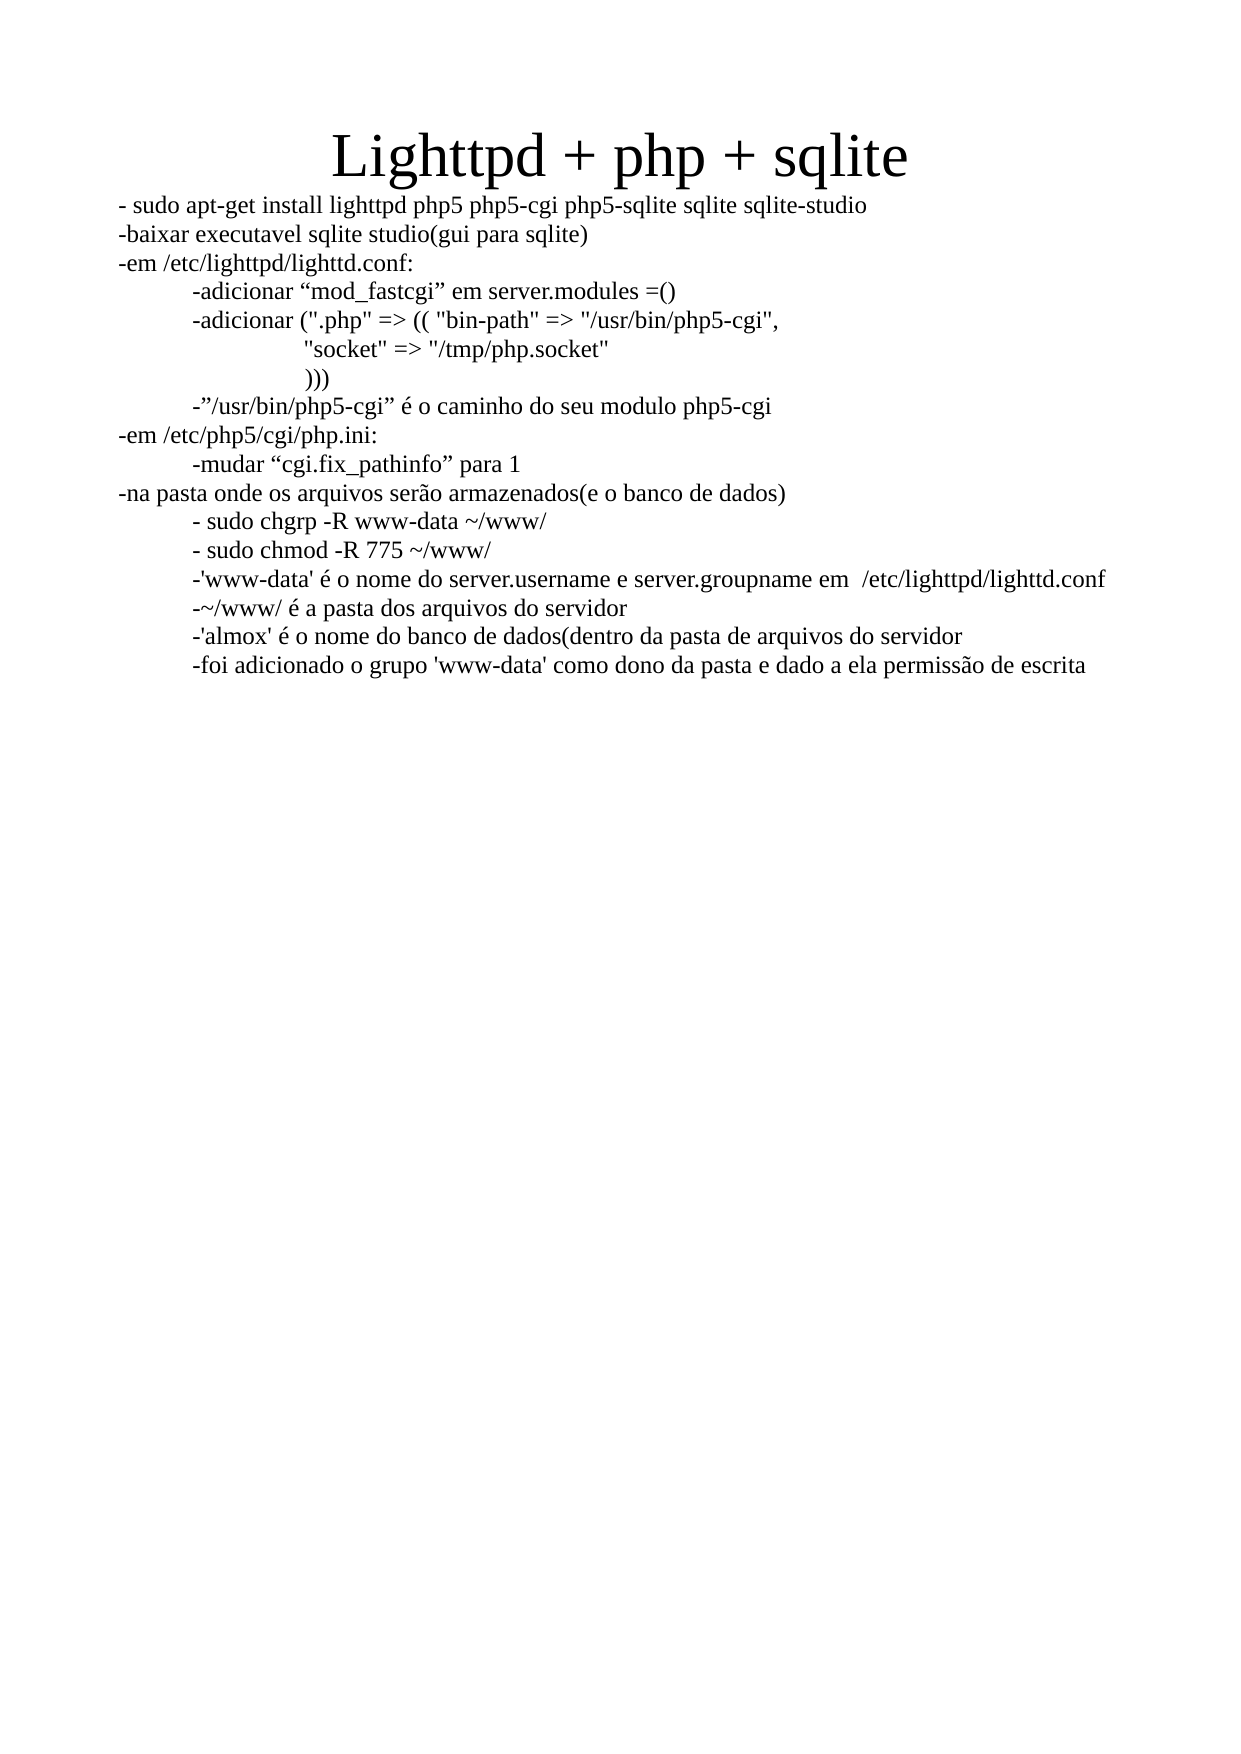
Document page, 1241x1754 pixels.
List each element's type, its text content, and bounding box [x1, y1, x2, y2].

text - sudo chmod -R 775 ~/www/ [118, 535, 1122, 564]
text -~/www/ é a pasta dos arquivos do servidor [118, 593, 1122, 621]
text ))) [118, 363, 1122, 391]
text - sudo chgrp -R www-data ~/www/ [118, 506, 1122, 535]
text Lighttpd + php + sqlite [118, 118, 1122, 190]
text -adicionar “mod_fastcgi” em server.modules =() [118, 276, 1122, 305]
text -em /etc/lighttpd/lighttd.conf: [118, 248, 1122, 276]
text -em /etc/php5/cgi/php.ini: [118, 420, 1122, 449]
text -mudar “cgi.fix_pathinfo” para 1 [118, 449, 1122, 478]
text -baixar executavel sqlite studio(gui para sqlite) [118, 219, 1122, 248]
text -foi adicionado o grupo 'www-data' como dono da pasta e dado a ela permissão de escrita [118, 650, 1122, 679]
text -adicionar (".php" => (( "bin-path" => "/usr/bin/php5-cgi", "socket" => "/tmp/php.socket" [118, 305, 1122, 363]
text -'almox' é o nome do banco de dados(dentro da pasta de arquivos do servidor [118, 621, 1122, 650]
text - sudo apt-get install lighttpd php5 php5-cgi php5-sqlite sqlite sqlite-studio [118, 190, 1122, 219]
text -'www-data' é o nome do server.username e server.groupname em /etc/lighttpd/lighttd.conf [118, 564, 1122, 593]
text -”/usr/bin/php5-cgi” é o caminho do seu modulo php5-cgi [118, 391, 1122, 420]
text -na pasta onde os arquivos serão armazenados(e o banco de dados) [118, 478, 1122, 506]
